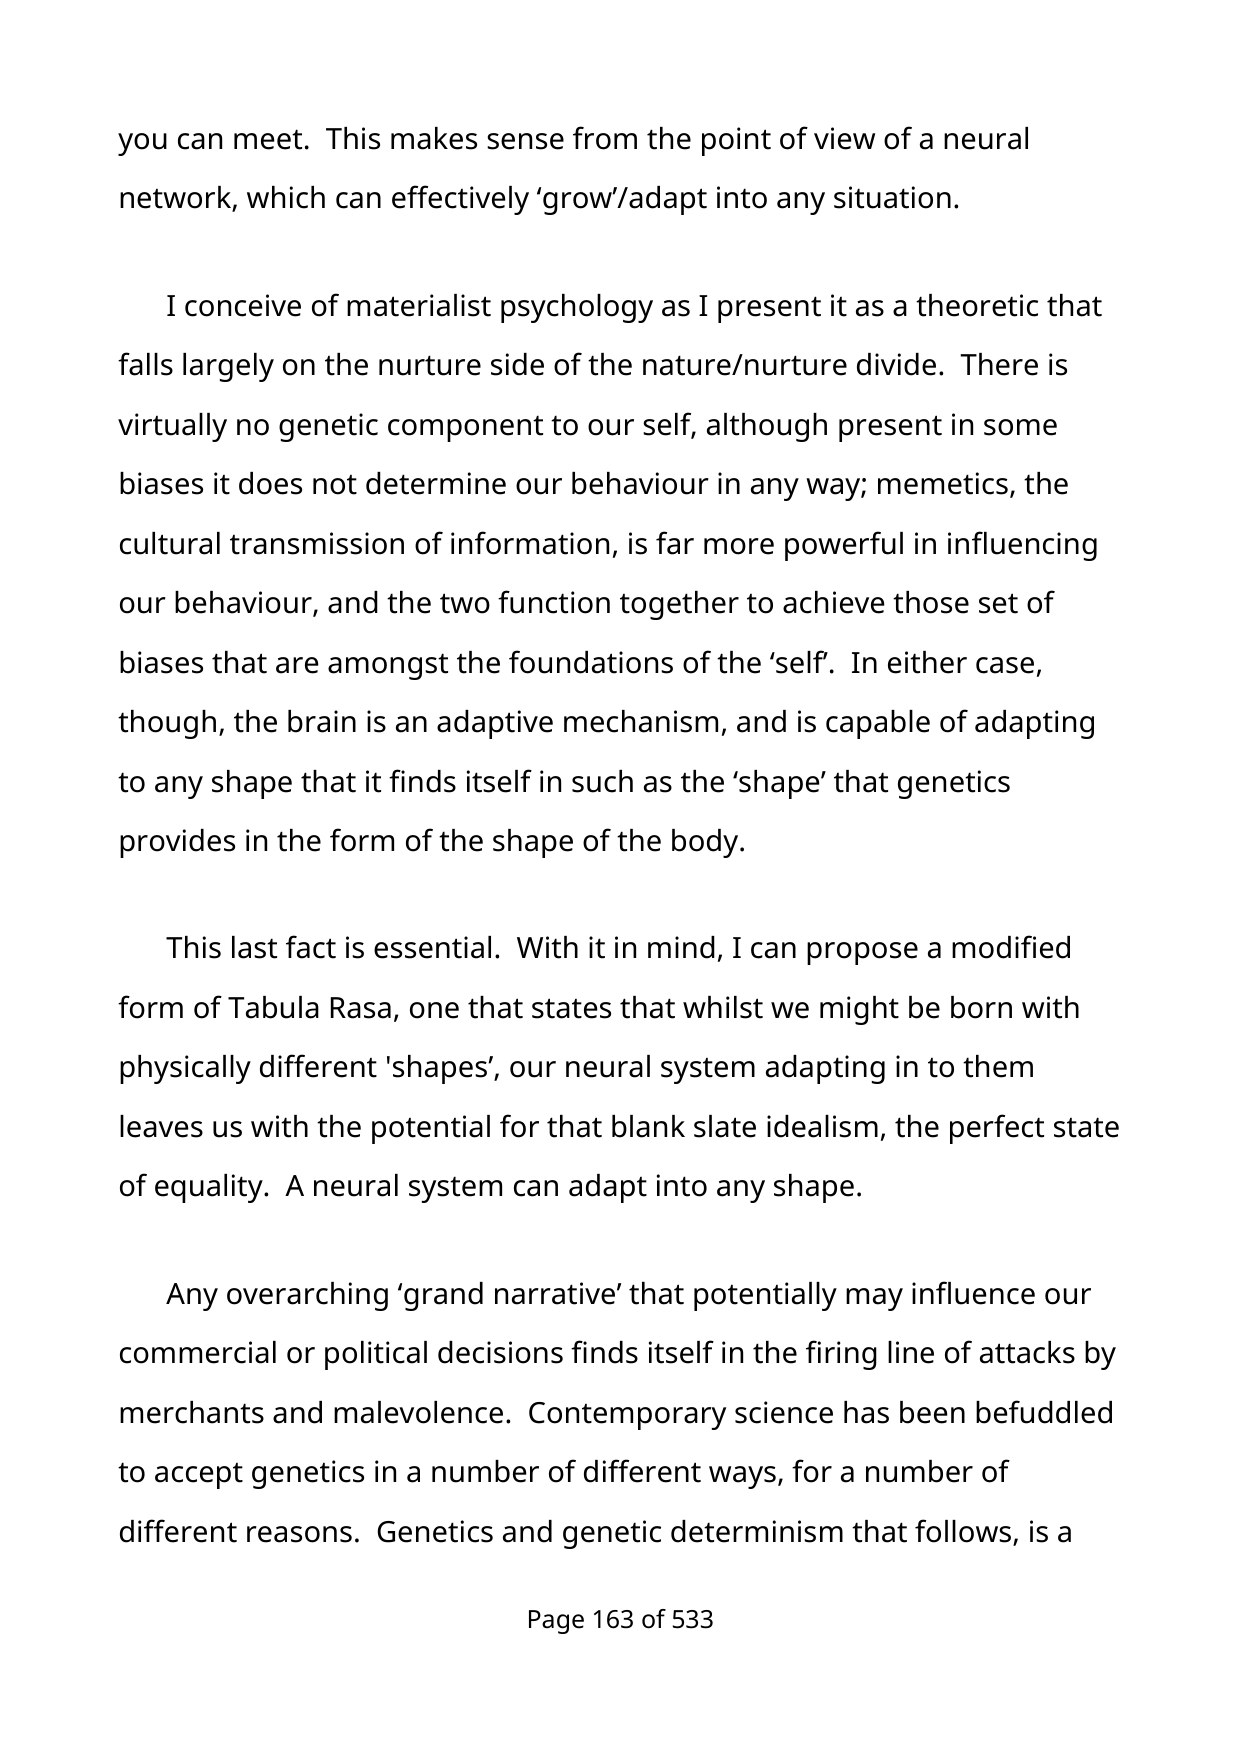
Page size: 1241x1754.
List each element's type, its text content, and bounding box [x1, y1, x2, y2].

text This last fact is essential. With it in mind, I can propose a modified form of Tabula Rasa, one that states that whilst we might be born with physically different 'shapes’, our neural system adapting in to them leaves us with the potential for that blank slate idealism, the perfect state of equality. A neural system can adapt into any shape. [118, 928, 1122, 1205]
text I conceive of materialist psychology as I present it as a theoretic that falls largely on the nurture side of the nature/nurture divide. There is virtually no genetic component to our self, although present in some biases it does not determine our behaviour in any way; memetics, the cultural transmission of information, is far more powerful in influencing our behaviour, and the two function together to achieve those set of biases that are amongst the foundations of the ‘self’. In either case, though, the brain is an adaptive mechanism, and is capable of adapting to any shape that it finds itself in such as the ‘shape’ that genetics provides in the form of the shape of the body. [118, 285, 1122, 860]
text Any overarching ‘grand narrative’ that potentially may influence our commercial or political decisions finds itself in the firing line of attacks by merchants and malevolence. Contemporary science has been befuddled to accept genetics in a number of different ways, for a number of different reasons. Genetics and genetic determinism that follows, is a [118, 1273, 1122, 1551]
text you can meet. This makes sense from the point of view of a neural network, which can effectively ‘grow’/adapt into any situation. [118, 118, 1122, 217]
